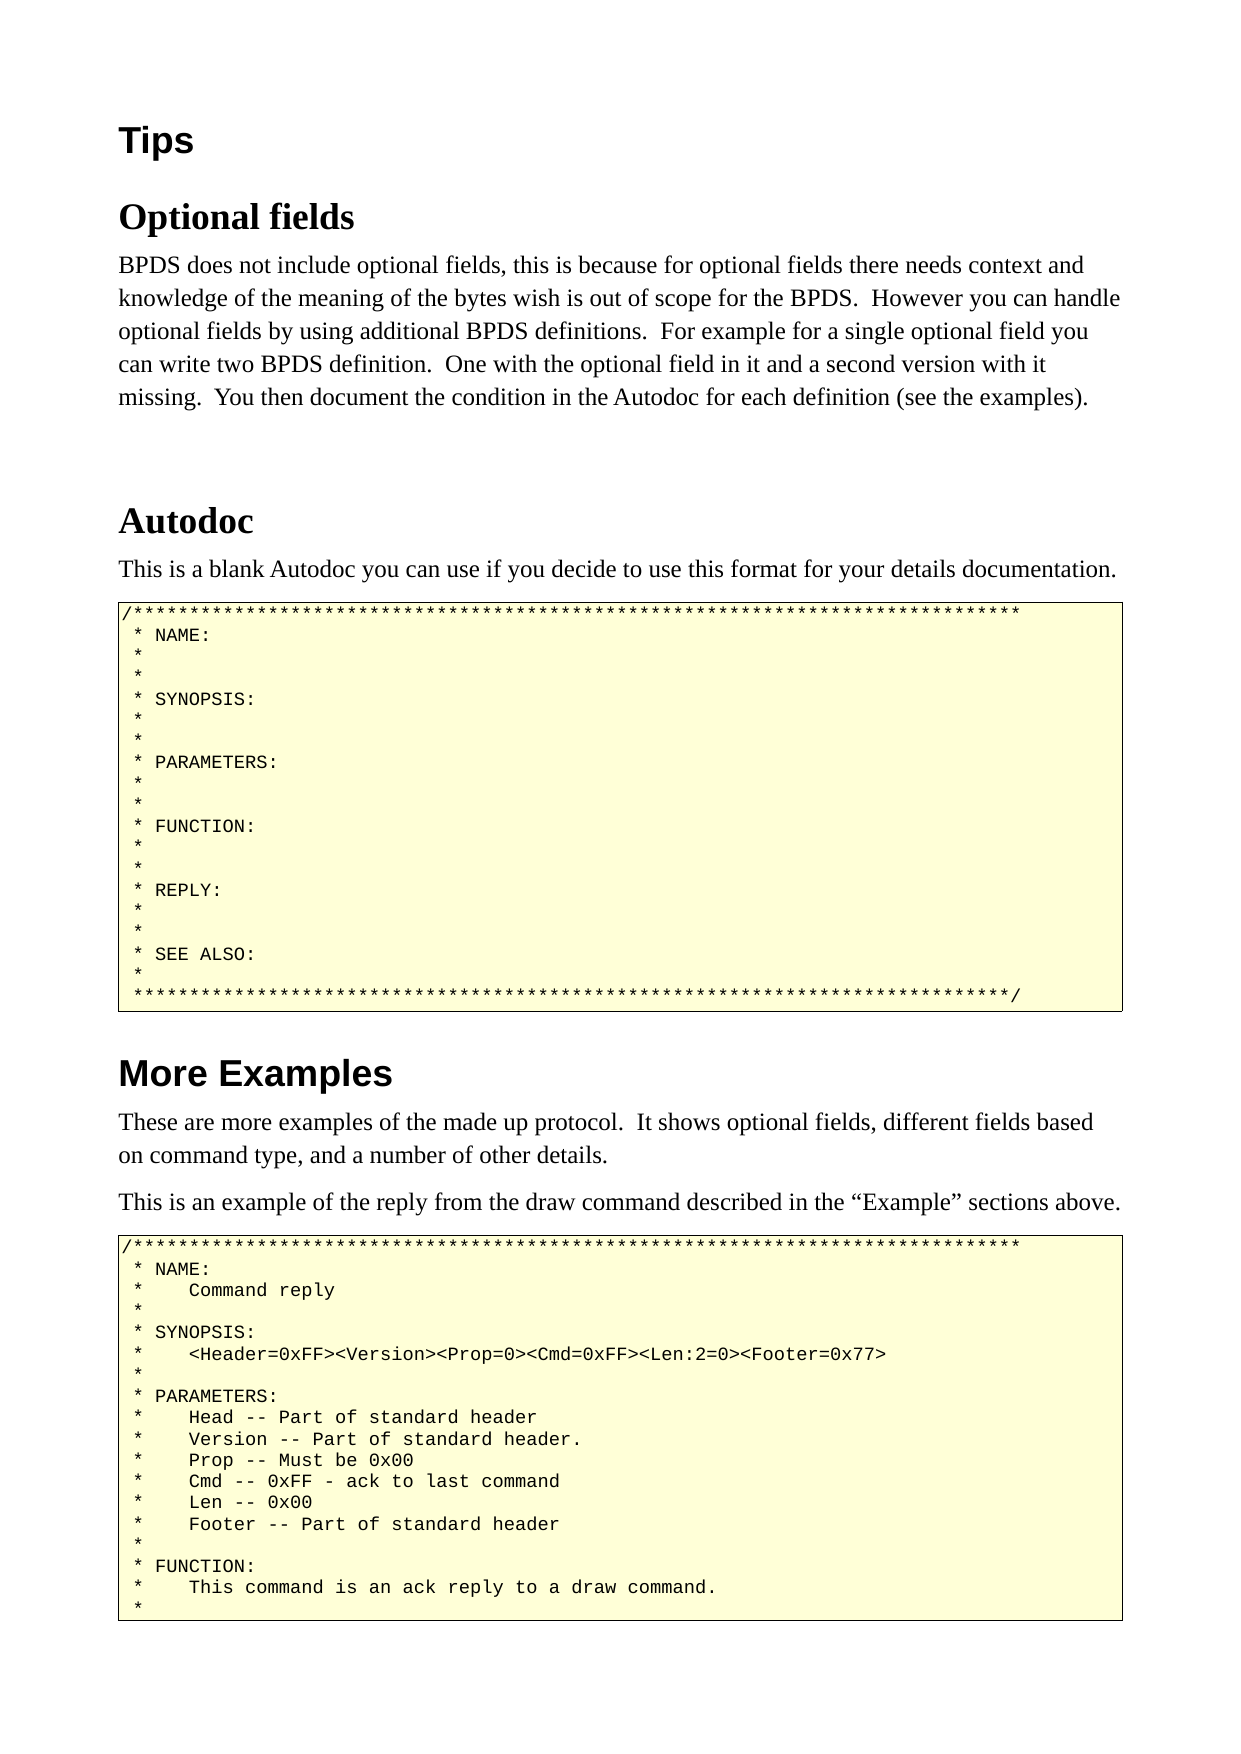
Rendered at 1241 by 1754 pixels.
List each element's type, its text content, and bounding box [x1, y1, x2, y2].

text /******************************************************************************* [119, 603, 1122, 623]
text /******************************************************************************* [119, 1236, 1122, 1256]
text These are more examples of the made up protocol. It shows optional fields, different fields based on command type, and a number of other details. [118, 1107, 1122, 1168]
text * [119, 963, 1122, 984]
text BPDS does not include optional fields, this is because for optional fields there needs context and knowledge of the meaning of the bytes wish is out of scope for the BPDS. However you can handle optional fields by using additional BPDS definitions. For example for a single optional field you can write two BPDS definition. One with the optional field in it and a second version with it missing. You then document the condition in the Autodoc for each definition (see the examples). [118, 250, 1122, 411]
text This is an example of the reply from the draw command described in the “Example” sections above. [118, 1187, 1122, 1216]
text * [119, 1596, 1122, 1620]
text * [119, 644, 1122, 665]
text * FUNCTION: [119, 1554, 1122, 1575]
subtitle More Examples [118, 1051, 1122, 1094]
text * Version -- Part of standard header. [119, 1426, 1122, 1447]
text * SYNOPSIS: [119, 687, 1122, 708]
text * [119, 1532, 1122, 1554]
text * PARAMETERS: [119, 750, 1122, 772]
text * [119, 772, 1122, 793]
text * [119, 857, 1122, 878]
text * NAME: [119, 623, 1122, 644]
text * [119, 708, 1122, 729]
text * [119, 1362, 1122, 1384]
text * NAME: [119, 1256, 1122, 1277]
text ******************************************************************************/ [119, 984, 1122, 1011]
subtitle Optional fields [118, 194, 1122, 238]
text * Footer -- Part of standard header [119, 1511, 1122, 1532]
text This is a blank Autodoc you can use if you decide to use this format for your details documentation. [118, 554, 1122, 583]
text * REPLY: [119, 878, 1122, 899]
text * Len -- 0x00 [119, 1490, 1122, 1511]
text * [119, 729, 1122, 750]
text * [119, 1299, 1122, 1320]
text * PARAMETERS: [119, 1384, 1122, 1405]
text * SEE ALSO: [119, 942, 1122, 963]
text * FUNCTION: [119, 814, 1122, 835]
text * [119, 899, 1122, 920]
subtitle Tips [118, 118, 1122, 161]
text * This command is an ack reply to a draw command. [119, 1575, 1122, 1596]
text * [119, 835, 1122, 857]
text * <Header=0xFF><Version><Prop=0><Cmd=0xFF><Len:2=0><Footer=0x77> [119, 1341, 1122, 1362]
text * [119, 665, 1122, 687]
text * SYNOPSIS: [119, 1320, 1122, 1341]
text * [119, 920, 1122, 942]
text * Command reply [119, 1277, 1122, 1299]
text * [119, 793, 1122, 814]
text * Cmd -- 0xFF - ack to last command [119, 1469, 1122, 1490]
text * Prop -- Must be 0x00 [119, 1447, 1122, 1469]
text * Head -- Part of standard header [119, 1405, 1122, 1426]
subtitle Autodoc [118, 498, 1122, 541]
